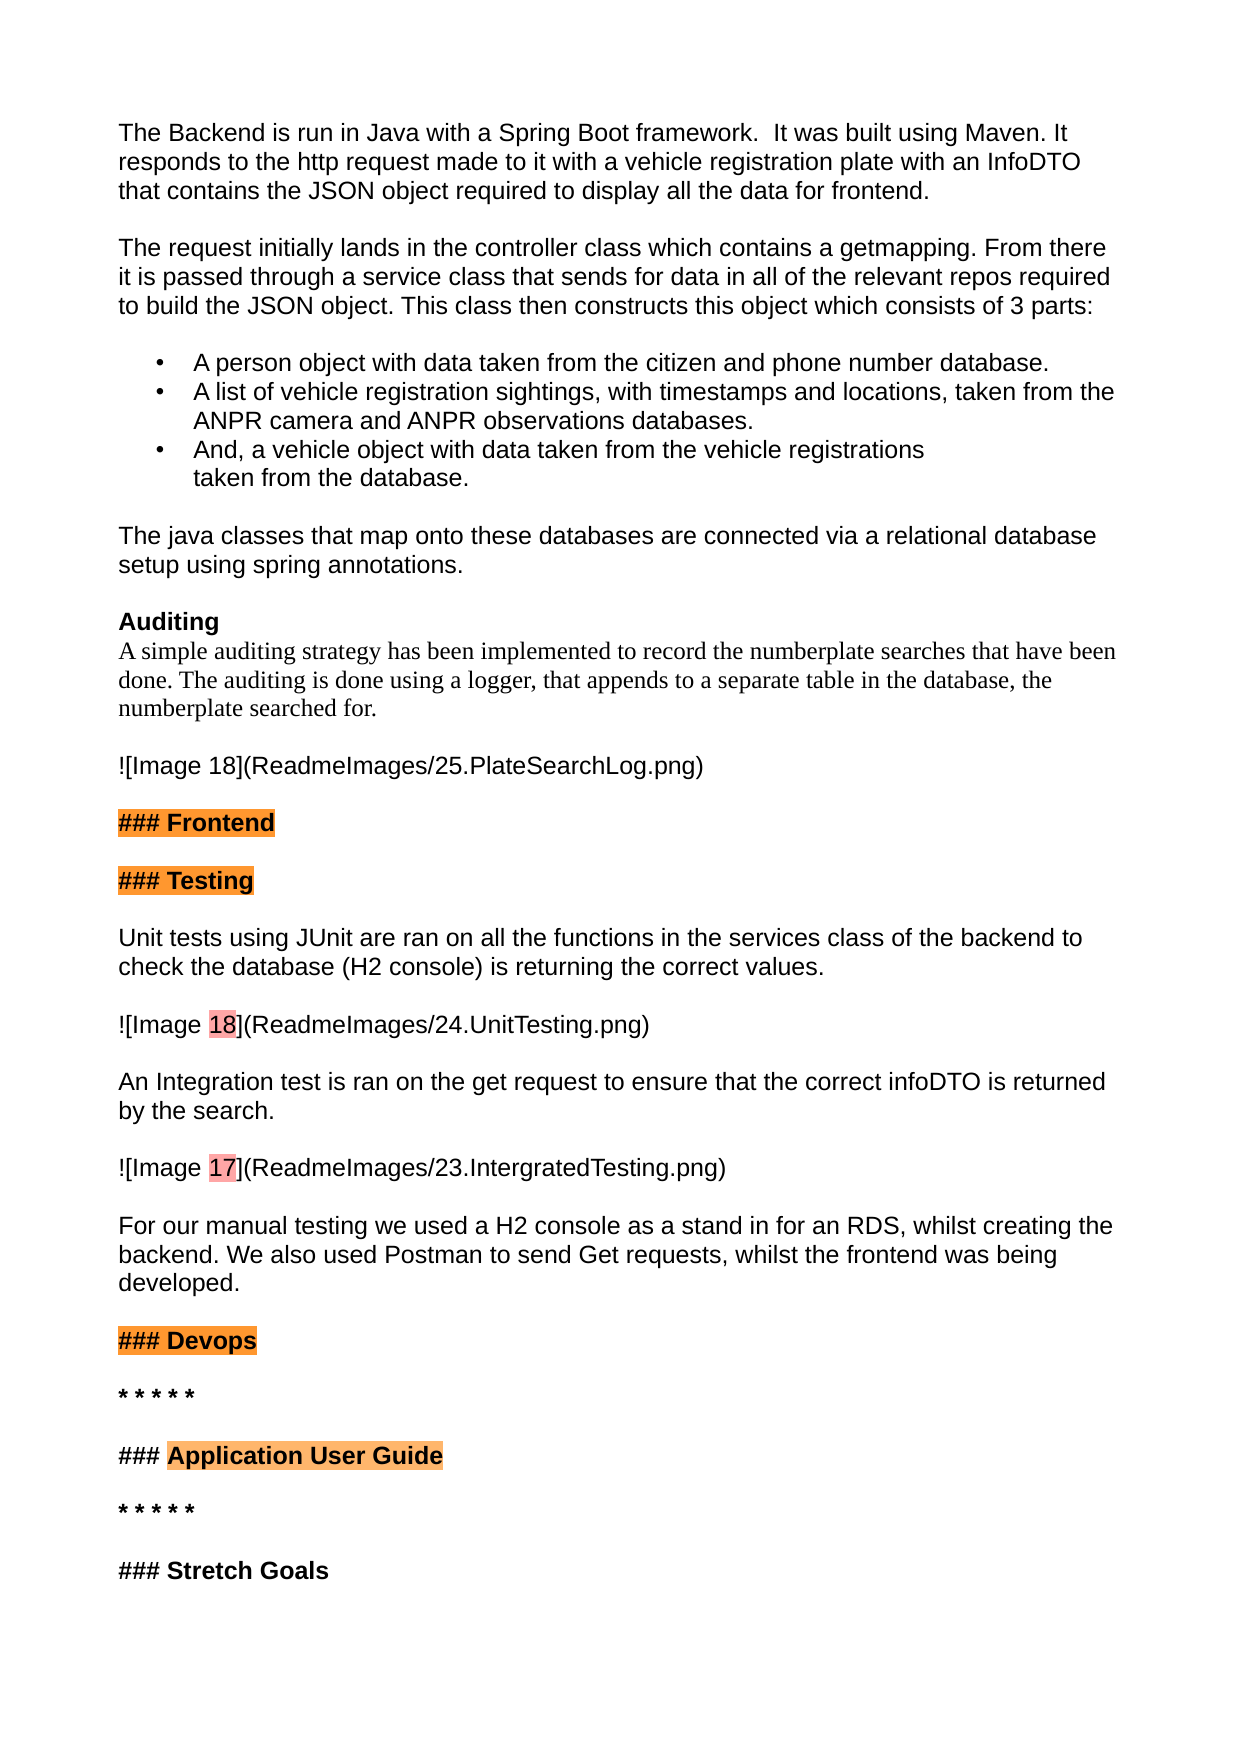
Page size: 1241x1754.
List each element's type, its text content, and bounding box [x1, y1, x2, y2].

text ### Devops [118, 1326, 1122, 1355]
text ### Testing [118, 866, 1122, 895]
list And, a vehicle object with data taken from the vehicle registrations [156, 434, 1122, 463]
text For our manual testing we used a H2 console as a stand in for an RDS, whilst creating the backend. We also used Postman to send Get requests, whilst the frontend was being developed. [118, 1211, 1122, 1297]
text * * * * * [118, 1383, 1122, 1412]
text * * * * * [118, 1498, 1122, 1527]
text Unit tests using JUnit are ran on all the functions in the services class of the backend to check the database (H2 console) is returning the correct values. [118, 923, 1122, 981]
text ### Frontend [118, 808, 1122, 837]
text The Backend is run in Java with a Spring Boot framework. It was built using Maven. It responds to the http request made to it with a vehicle registration plate with an InfoDTO that contains the JSON object required to display all the data for frontend. [118, 118, 1122, 204]
text An Integration test is ran on the get request to ensure that the correct infoDTO is returned by the search. [118, 1067, 1122, 1125]
text ![Image 18](ReadmeImages/25.PlateSearchLog.png) [118, 751, 1122, 780]
list A list of vehicle registration sightings, with timestamps and locations, taken from the ANPR camera and ANPR observations databases. [156, 377, 1122, 434]
list taken from the database. [156, 463, 1122, 492]
text Auditing [118, 607, 1122, 636]
list A person object with data taken from the citizen and phone number database. [156, 348, 1122, 377]
text The request initially lands in the controller class which contains a getmapping. From there it is passed through a service class that sends for data in all of the relevant repos required to build the JSON object. This class then constructs this object which consists of 3 parts: [118, 233, 1122, 319]
text ![Image 18](ReadmeImages/24.UnitTesting.png) [118, 1010, 1122, 1038]
text ### Application User Guide [118, 1441, 1122, 1470]
text The java classes that map onto these databases are connected via a relational database setup using spring annotations. [118, 521, 1122, 578]
text A simple auditing strategy has been implemented to record the numberplate searches that have been done. The auditing is done using a logger, that appends to a separate table in the database, the numberplate searched for. [118, 636, 1122, 722]
text ![Image 17](ReadmeImages/23.IntergratedTesting.png) [118, 1153, 1122, 1182]
text ### Stretch Goals [118, 1556, 1122, 1585]
